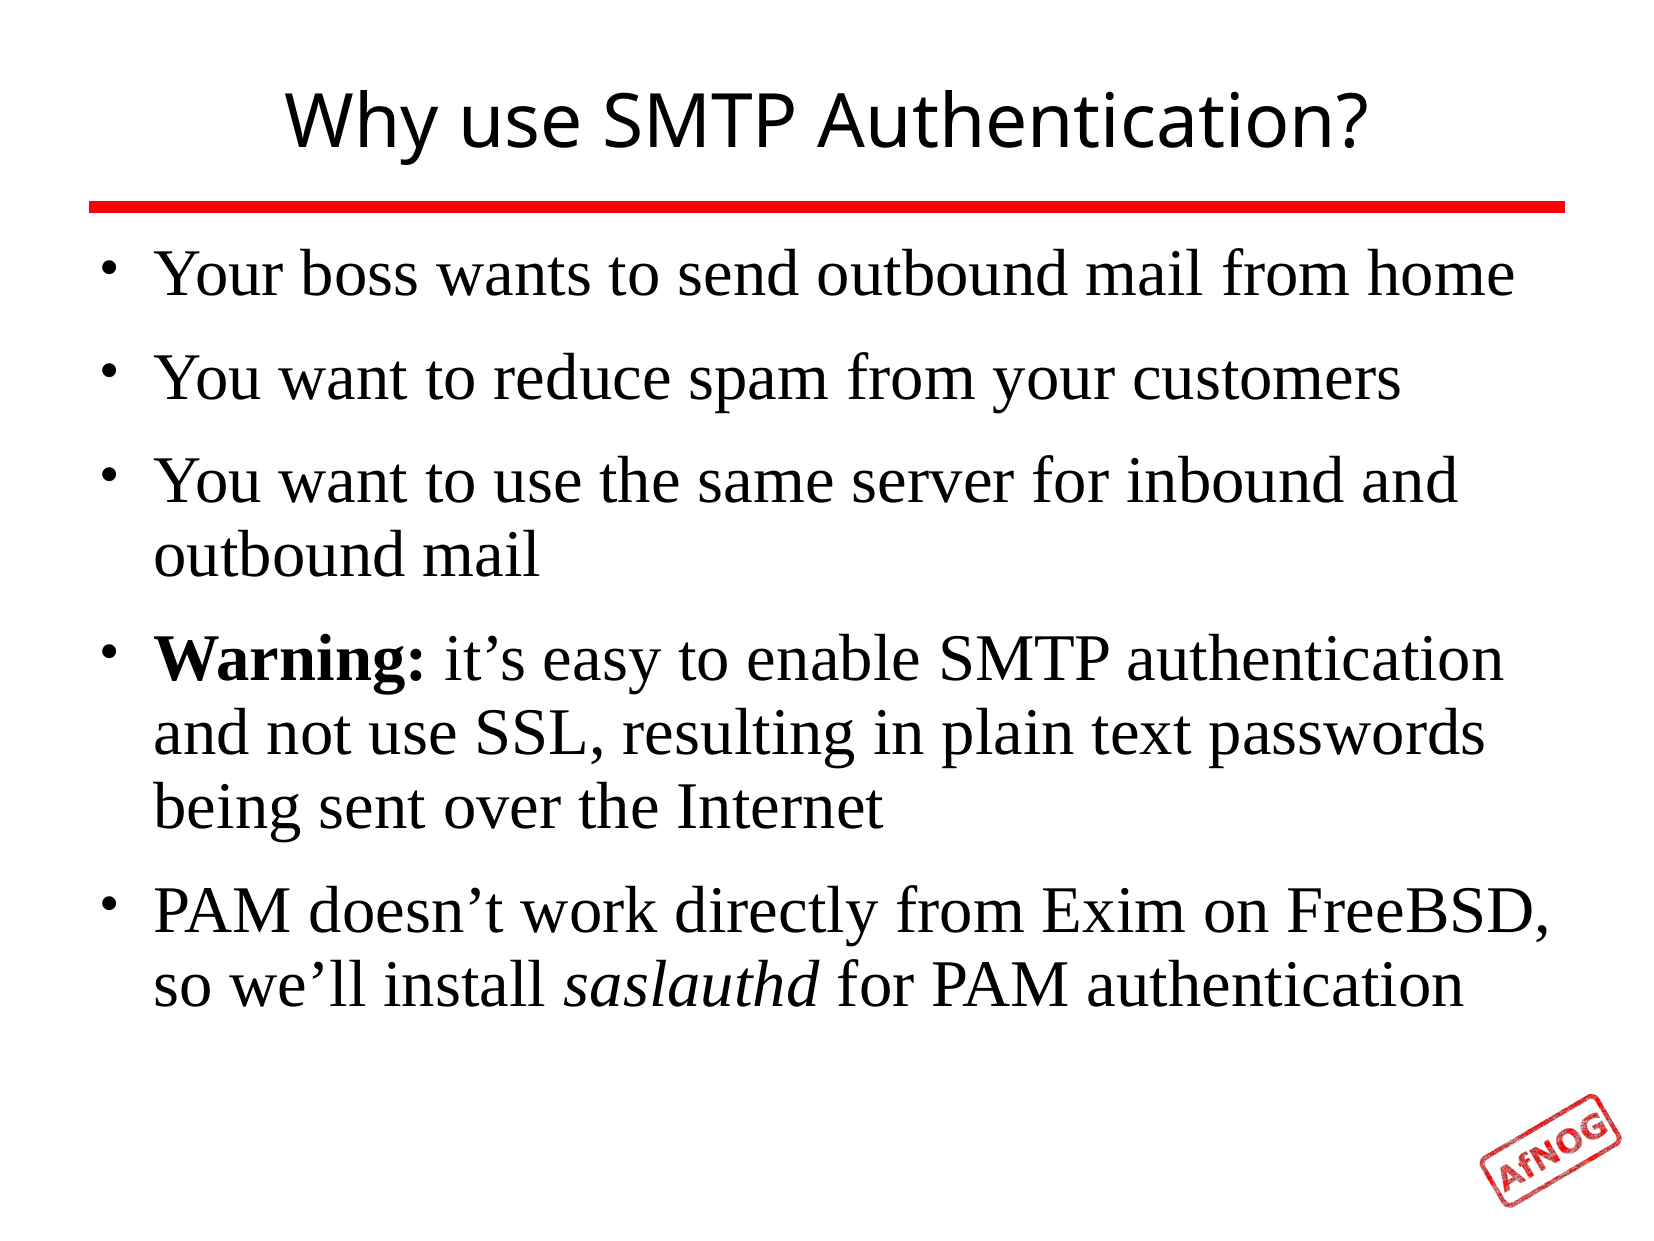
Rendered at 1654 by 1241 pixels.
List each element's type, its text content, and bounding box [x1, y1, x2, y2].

picture [1476, 1090, 1625, 1211]
title Why use SMTP Authentication? [88, 29, 1565, 207]
list Your boss wants to send outbound mail from home You want to reduce spam from your customers You want to use the same server for inbound and outbound mail Warning: it’s easy to enable SMTP authentication and not use SSL, resulting in plain text passwords being sent over the Internet PAM doesn’t work directly from Exim on FreeBSD, so we’ll install saslauthd for PAM authentication [82, 236, 1571, 1123]
